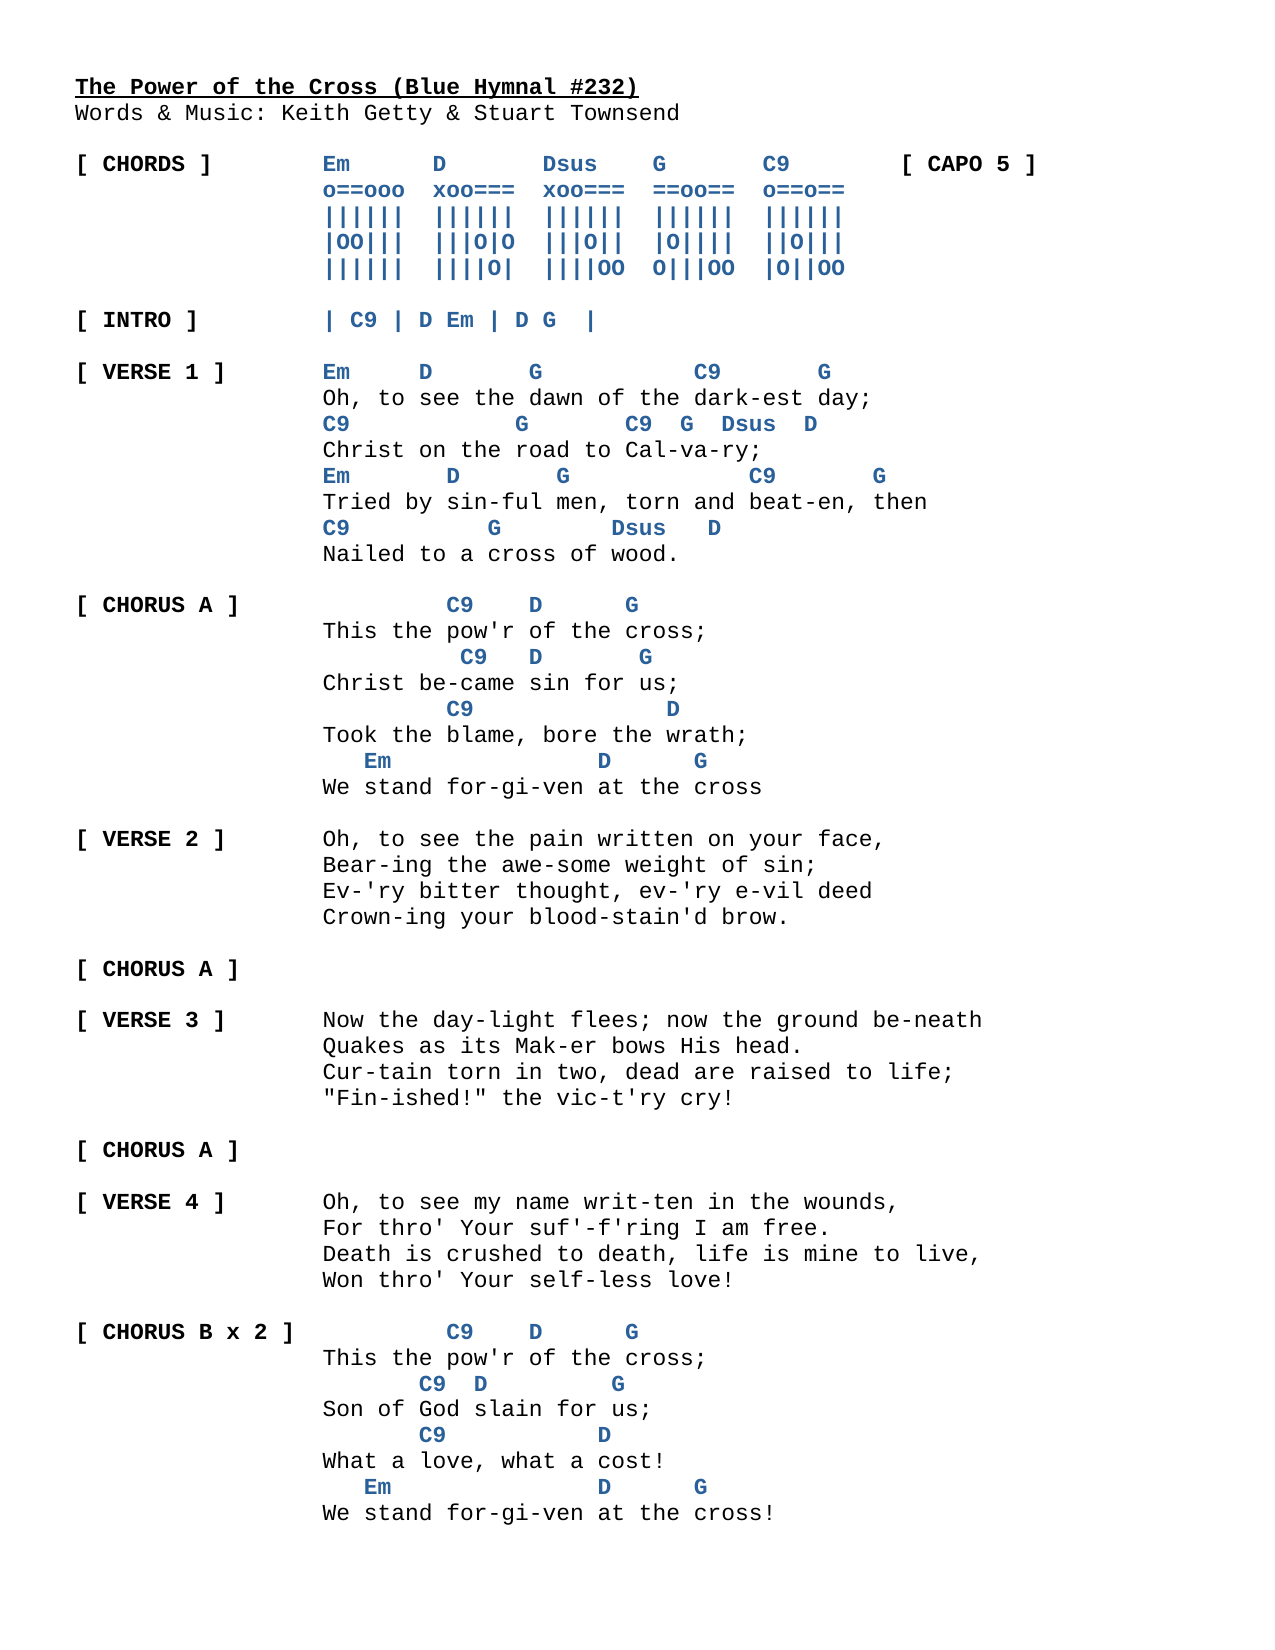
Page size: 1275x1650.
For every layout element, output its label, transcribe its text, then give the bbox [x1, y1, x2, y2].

text [ VERSE 4 ] Oh, to see my name writ-ten in the wounds, [75, 1190, 1200, 1216]
text Won thro' Your self-less love! [75, 1268, 1200, 1294]
text This the pow'r of the cross; [75, 1346, 1200, 1372]
text C9 D [75, 1424, 1200, 1450]
text C9 D G [75, 1372, 1200, 1398]
text Oh, to see the dawn of the dark-est day; [75, 386, 1200, 412]
text [ VERSE 3 ] Now the day-light flees; now the ground be-neath [75, 1009, 1200, 1035]
text Death is crushed to death, life is mine to live, [75, 1242, 1200, 1268]
text Ev-'ry bitter thought, ev-'ry e-vil deed [75, 879, 1200, 905]
text [ CHORUS A ] [75, 957, 1200, 983]
text Em D G C9 G [75, 464, 1200, 490]
text Nailed to a cross of wood. [75, 542, 1200, 568]
text Christ on the road to Cal-va-ry; [75, 438, 1200, 464]
text Words & Music: Keith Getty & Stuart Townsend [75, 101, 1200, 127]
text We stand for-gi-ven at the cross! [75, 1502, 1200, 1527]
text We stand for-gi-ven at the cross [75, 775, 1200, 801]
text C9 G C9 G Dsus D [75, 412, 1200, 438]
text "Fin-ished!" the vic-t'ry cry! [75, 1087, 1200, 1112]
text Bear-ing the awe-some weight of sin; [75, 853, 1200, 879]
text [ CHORDS ] Em D Dsus G C9 [ CAPO 5 ] [75, 153, 1200, 179]
text For thro' Your suf'-f'ring I am free. [75, 1216, 1200, 1242]
text Tried by sin-ful men, torn and beat-en, then [75, 490, 1200, 516]
text Son of God slain for us; [75, 1398, 1200, 1424]
text [ CHORUS A ] C9 D G [75, 594, 1200, 620]
text Em D G [75, 1476, 1200, 1502]
text Em D G [75, 749, 1200, 775]
text [ VERSE 1 ] Em D G C9 G [75, 360, 1200, 386]
text Crown-ing your blood-stain'd brow. [75, 905, 1200, 931]
text [ VERSE 2 ] Oh, to see the pain written on your face, [75, 827, 1200, 853]
text This the pow'r of the cross; [75, 620, 1200, 646]
text Quakes as its Mak-er bows His head. [75, 1035, 1200, 1061]
text o==ooo xoo=== xoo=== ==oo== o==o== [75, 179, 1200, 205]
text |||||| ||||O| ||||OO O|||OO |O||OO [75, 257, 1200, 282]
text [ INTRO ] | C9 | D Em | D G | [75, 308, 1200, 334]
text Christ be-came sin for us; [75, 672, 1200, 697]
text The Power of the Cross (Blue Hymnal #232) [75, 75, 1200, 101]
text [ CHORUS B x 2 ] C9 D G [75, 1320, 1200, 1346]
text C9 D [75, 697, 1200, 723]
text What a love, what a cost! [75, 1450, 1200, 1476]
text Took the blame, bore the wrath; [75, 723, 1200, 749]
text |||||| |||||| |||||| |||||| |||||| [75, 205, 1200, 231]
text Cur-tain torn in two, dead are raised to life; [75, 1061, 1200, 1087]
text C9 G Dsus D [75, 516, 1200, 542]
text [ CHORUS A ] [75, 1138, 1200, 1164]
text |OO||| |||O|O |||O|| |O|||| ||O||| [75, 231, 1200, 257]
text C9 D G [75, 646, 1200, 672]
